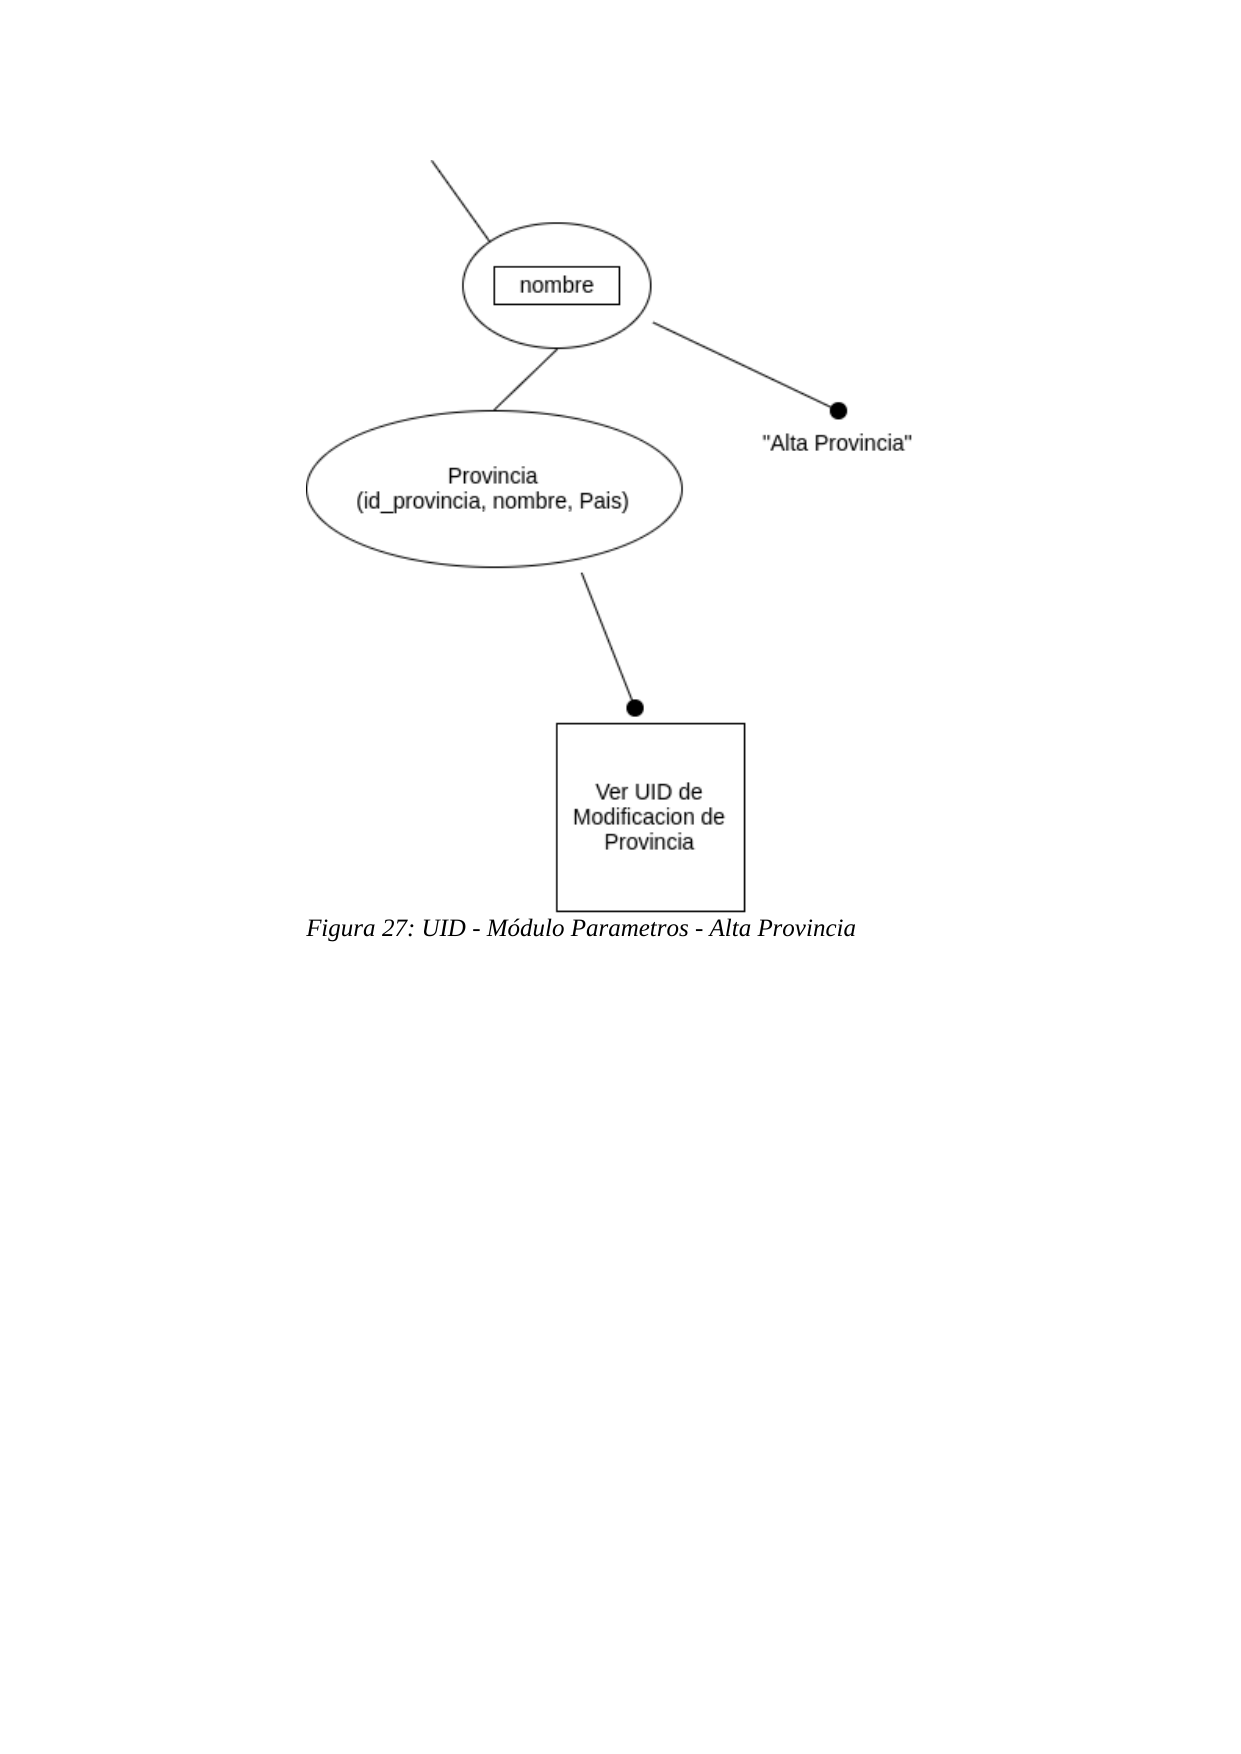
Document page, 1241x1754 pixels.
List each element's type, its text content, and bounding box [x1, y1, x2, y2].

text Figura 27: UID - Módulo Parametros - Alta Provincia [306, 914, 934, 942]
picture [306, 160, 935, 914]
